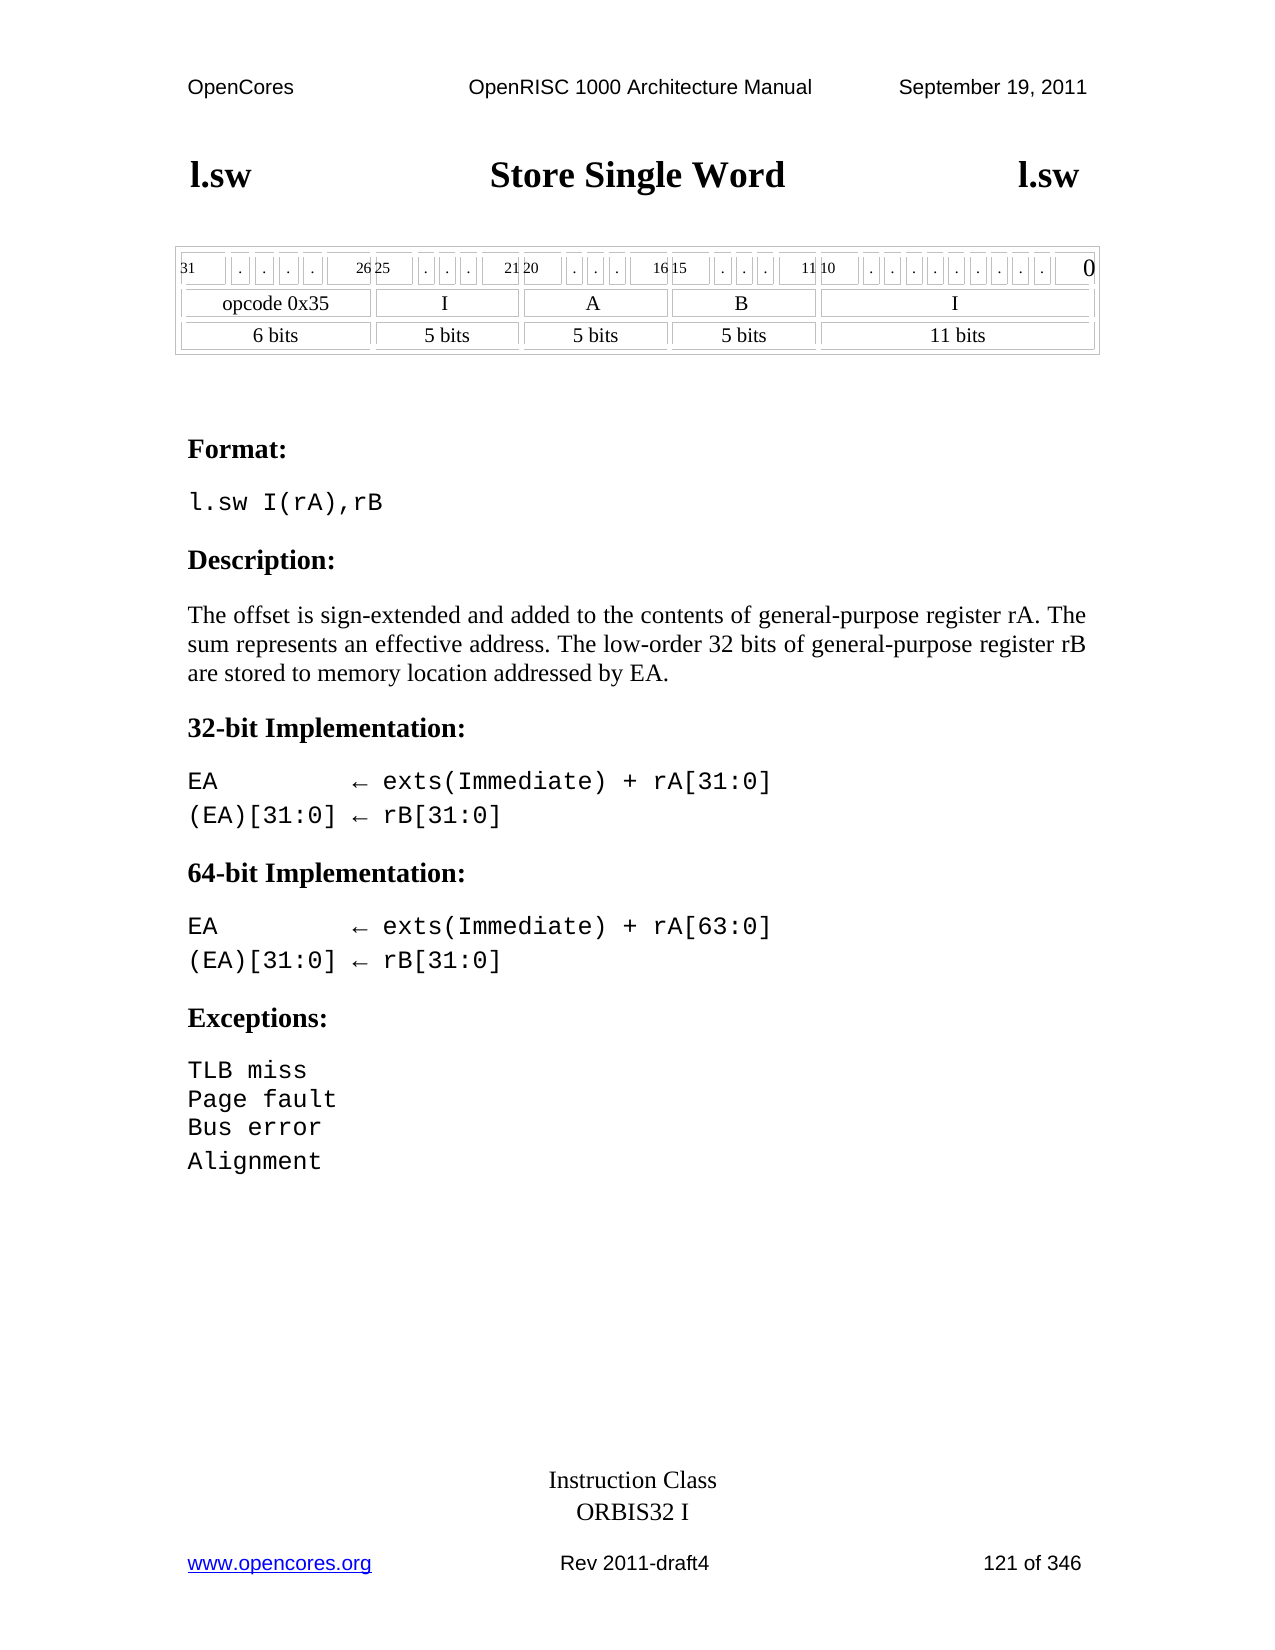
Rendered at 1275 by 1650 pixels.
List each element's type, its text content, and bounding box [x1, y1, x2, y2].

text EA ← exts(Immediate) + rA[31:0] (EA)[31:0] ← rB[31:0] [187, 769, 1087, 831]
text 64-bit Implementation: [187, 856, 1087, 888]
text l.sw I(rA),rB [187, 489, 1087, 518]
text The offset is sign-extended and added to the contents of general-purpose register rA. The sum represents an effective address. The low-order 32 bits of general-purpose register rB are stored to memory location addressed by EA. [187, 600, 1087, 687]
text EA ← exts(Immediate) + rA[63:0] (EA)[31:0] ← rB[31:0] [187, 913, 1087, 976]
text Exceptions: [187, 1001, 1087, 1033]
text 32-bit Implementation: [187, 712, 1087, 744]
text Format: [187, 432, 1087, 464]
text Description: [187, 543, 1087, 575]
text TLB miss Page fault Bus error Alignment [187, 1058, 1087, 1177]
